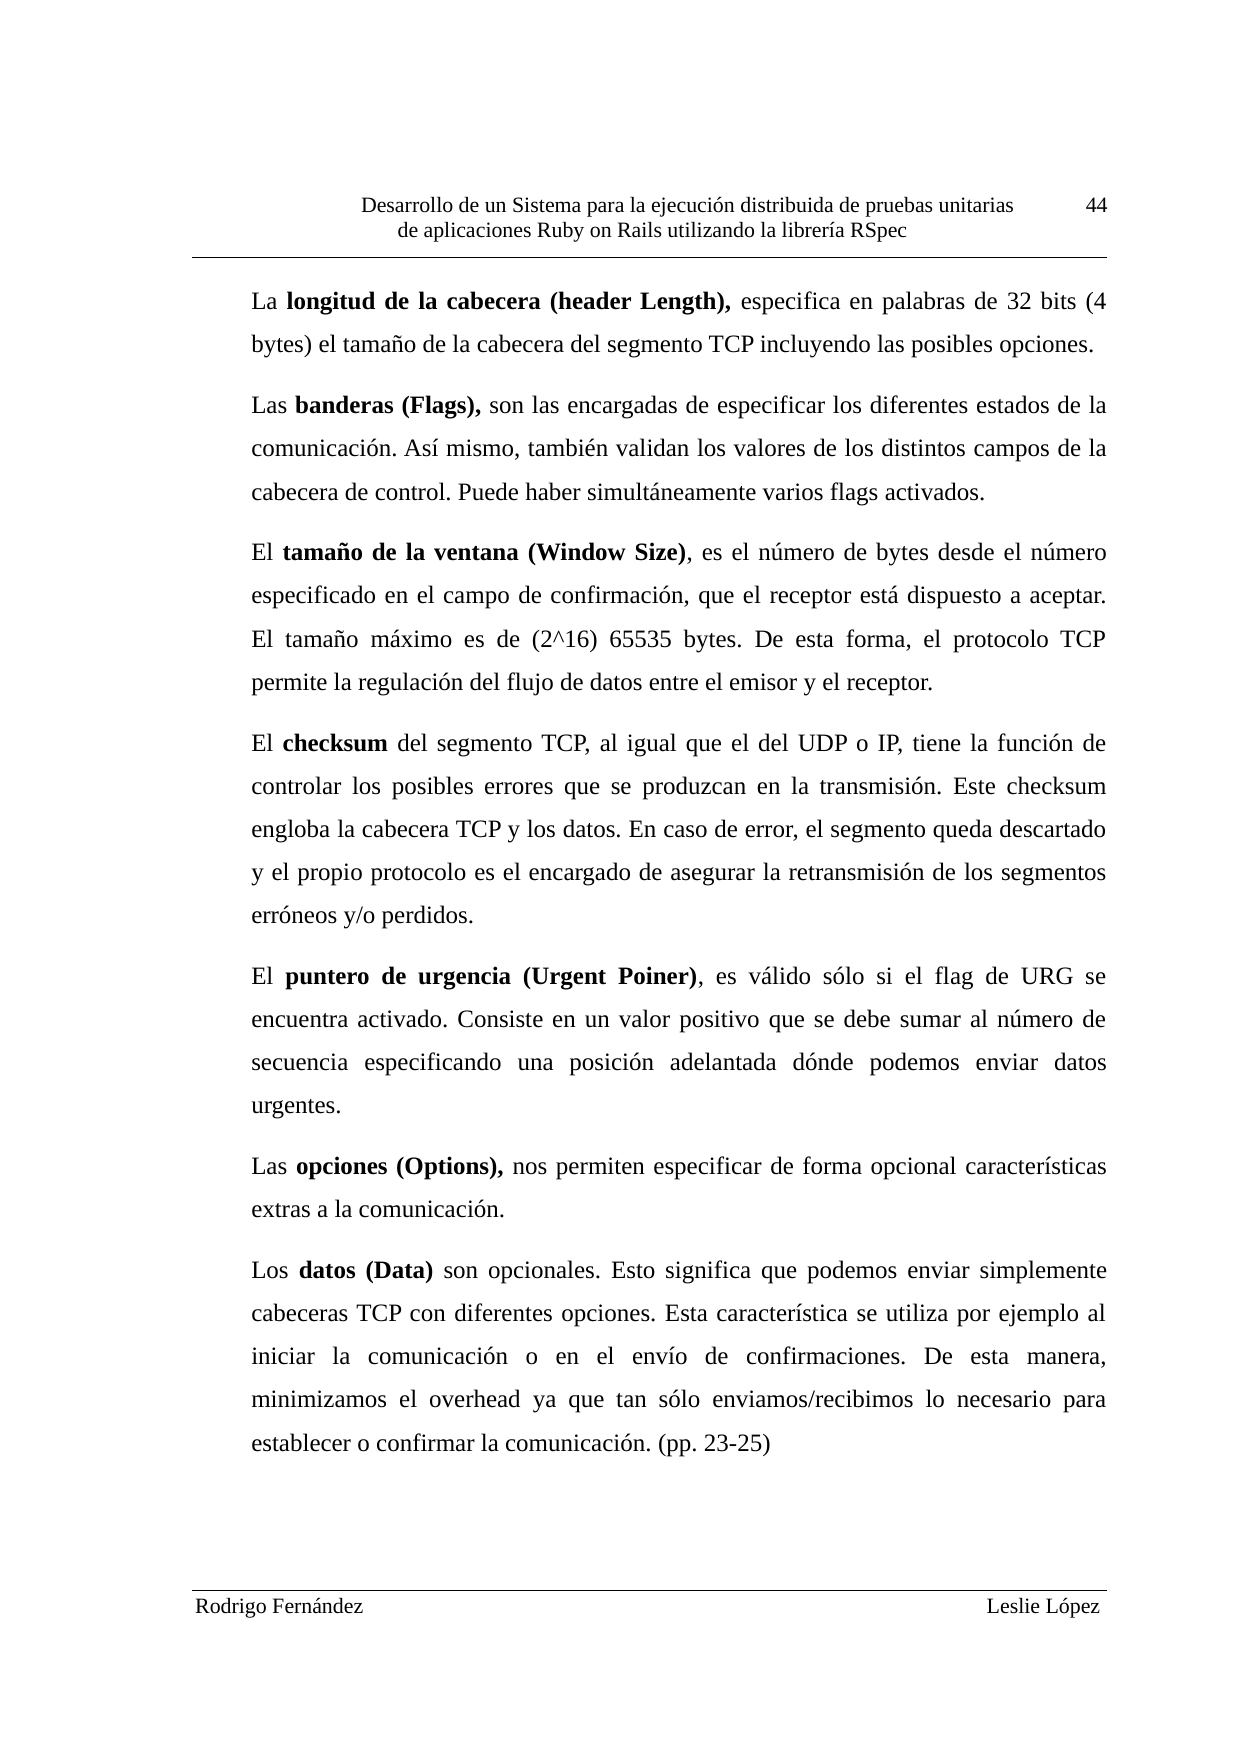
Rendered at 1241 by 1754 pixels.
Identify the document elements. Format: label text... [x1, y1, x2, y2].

text El checksum del segmento TCP, al igual que el del UDP o IP, tiene la función de controlar los posibles errores que se produzcan en la transmisión. Este checksum engloba la cabecera TCP y los datos. En caso de error, el segmento queda descartado y el propio protocolo es el encargado de asegurar la retransmisión de los segmentos erróneos y/o perdidos. [251, 728, 1107, 929]
text Las opciones (Options), nos permiten especificar de forma opcional características extras a la comunicación. [251, 1151, 1107, 1223]
text Las banderas (Flags), son las encargadas de especificar los diferentes estados de la comunicación. Así mismo, también validan los valores de los distintos campos de la cabecera de control. Puede haber simultáneamente varios flags activados. [251, 390, 1107, 505]
text La longitud de la cabecera (header Length), especifica en palabras de 32 bits (4 bytes) el tamaño de la cabecera del segmento TCP incluyendo las posibles opciones. [251, 286, 1107, 358]
text El puntero de urgencia (Urgent Poiner), es válido sólo si el flag de URG se encuentra activado. Consiste en un valor positivo que se debe sumar al número de secuencia especificando una posición adelantada dónde podemos enviar datos urgentes. [251, 961, 1107, 1119]
text Los datos (Data) son opcionales. Esto significa que podemos enviar simplemente cabeceras TCP con diferentes opciones. Esta característica se utiliza por ejemplo al iniciar la comunicación o en el envío de confirmaciones. De esta manera, minimizamos el overhead ya que tan sólo enviamos/recibimos lo necesario para establecer o confirmar la comunicación. (pp. 23-25)⁠ [251, 1255, 1107, 1456]
text El tamaño de la ventana (Window Size), es el número de bytes desde el número especificado en el campo de confirmación, que el receptor está dispuesto a aceptar. El tamaño máximo es de (2^16) 65535 bytes. De esta forma, el protocolo TCP permite la regulación del flujo de datos entre el emisor y el receptor. [251, 537, 1107, 696]
